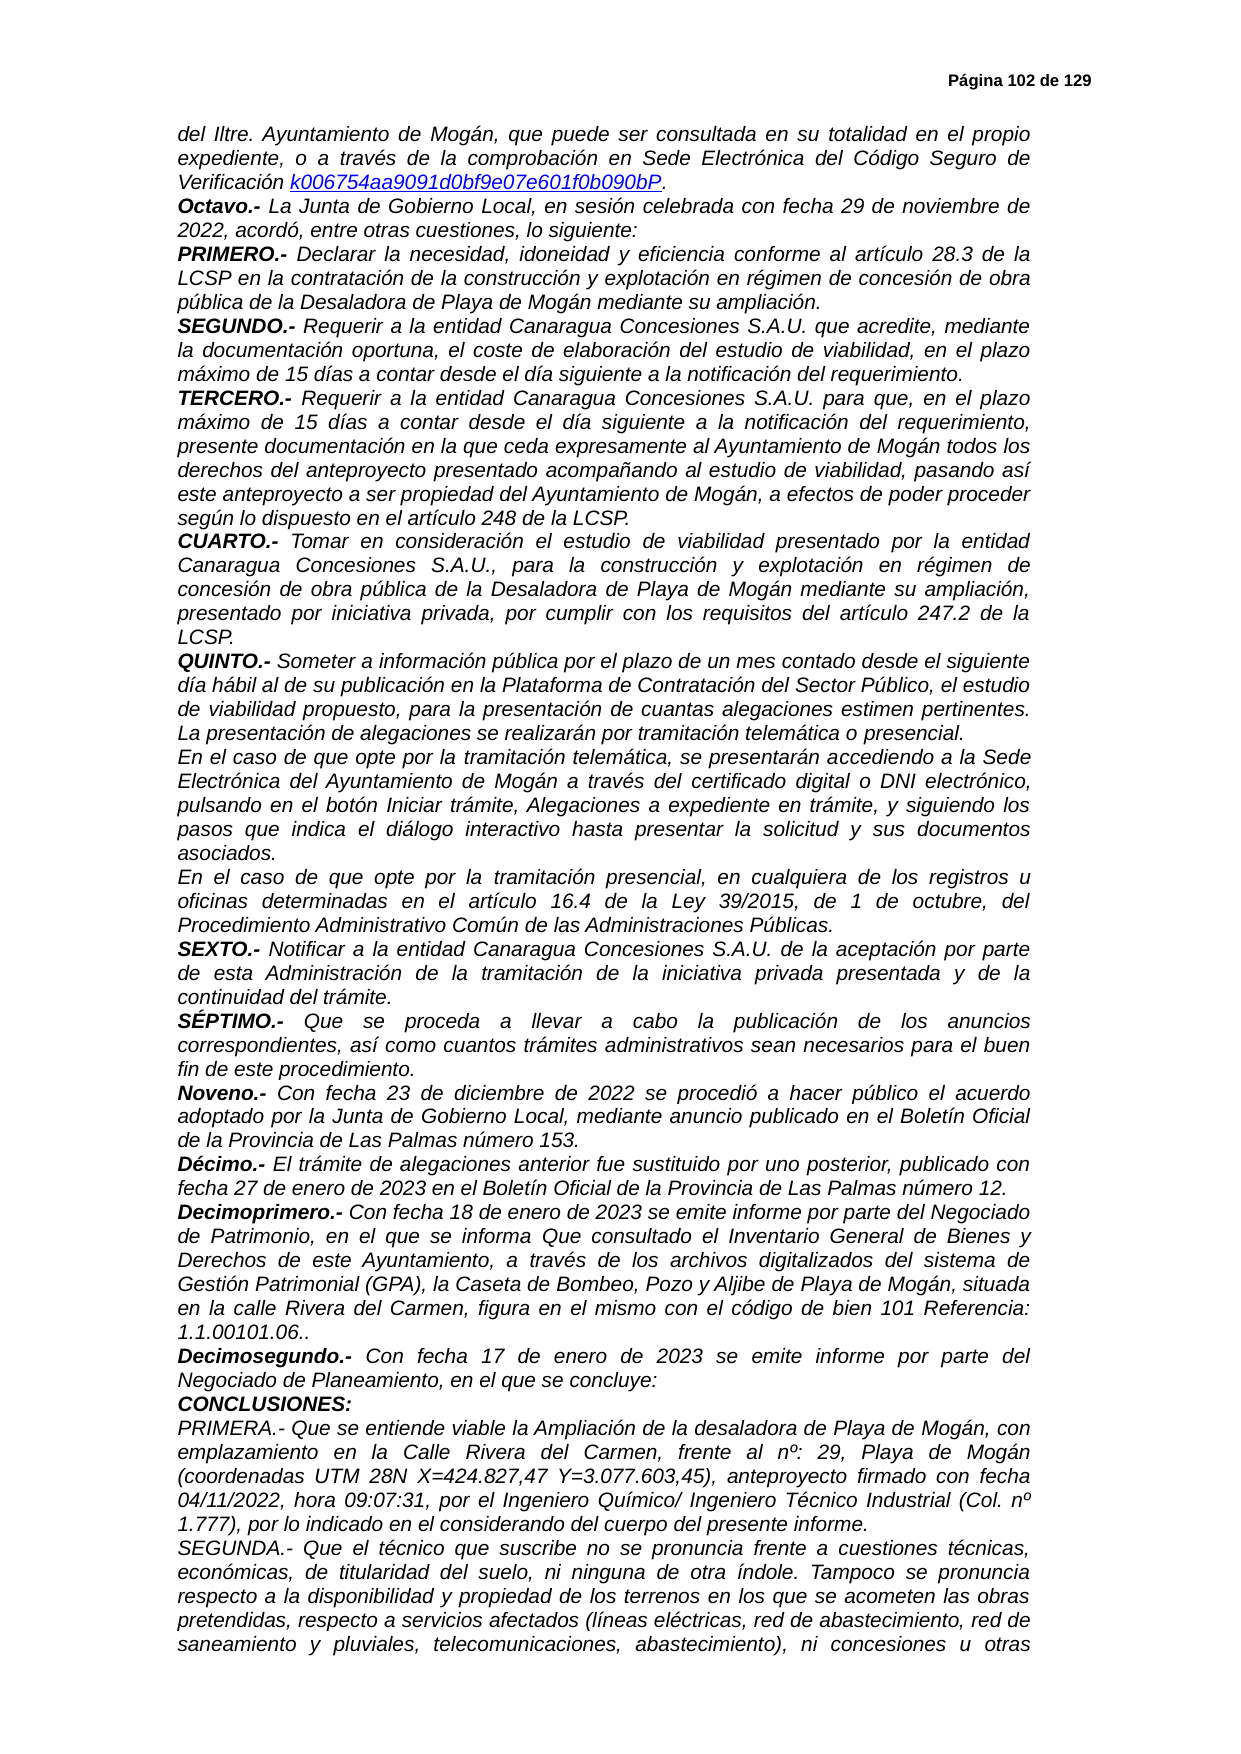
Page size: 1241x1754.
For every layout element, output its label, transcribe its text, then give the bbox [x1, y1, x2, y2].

text Octavo.- La Junta de Gobierno Local, en sesión celebrada con fecha 29 de noviembre de 2022, acordó, entre otras cuestiones, lo siguiente: [177, 194, 1033, 242]
text del Iltre. Ayuntamiento de Mogán, que puede ser consultada en su totalidad en el propio expediente, o a través de la comprobación en Sede Electrónica del Código Seguro de Verificación k006754aa9091d0bf9e07e601f0b090bP. [177, 122, 1033, 194]
text CUARTO.- Tomar en consideración el estudio de viabilidad presentado por la entidad Canaragua Concesiones S.A.U., para la construcción y explotación en régimen de concesión de obra pública de la Desaladora de Playa de Mogán mediante su ampliación, presentado por iniciativa privada, por cumplir con los requisitos del artículo 247.2 de la LCSP. [177, 529, 1033, 649]
text CONCLUSIONES: [177, 1392, 1033, 1416]
text SEGUNDO.- Requerir a la entidad Canaragua Concesiones S.A.U. que acredite, mediante la documentación oportuna, el coste de elaboración del estudio de viabilidad, en el plazo máximo de 15 días a contar desde el día siguiente a la notificación del requerimiento. [177, 314, 1033, 386]
text En el caso de que opte por la tramitación presencial, en cualquiera de los registros u oficinas determinadas en el artículo 16.4 de la Ley 39/2015, de 1 de octubre, del Procedimiento Administrativo Común de las Administraciones Públicas. [177, 865, 1033, 937]
text PRIMERO.- Declarar la necesidad, idoneidad y eficiencia conforme al artículo 28.3 de la LCSP en la contratación de la construcción y explotación en régimen de concesión de obra pública de la Desaladora de Playa de Mogán mediante su ampliación. [177, 242, 1033, 314]
text Decimoprimero.- Con fecha 18 de enero de 2023 se emite informe por parte del Negociado de Patrimonio, en el que se informa Que consultado el Inventario General de Bienes y Derechos de este Ayuntamiento, a través de los archivos digitalizados del sistema de Gestión Patrimonial (GPA), la Caseta de Bombeo, Pozo y Aljibe de Playa de Mogán, situada en la calle Rivera del Carmen, figura en el mismo con el código de bien 101 Referencia: 1.1.00101.06.. [177, 1200, 1033, 1344]
text PRIMERA.- Que se entiende viable la Ampliación de la desaladora de Playa de Mogán, con emplazamiento en la Calle Rivera del Carmen, frente al nº: 29, Playa de Mogán (coordenadas UTM 28N X=424.827,47 Y=3.077.603,45), anteproyecto firmado con fecha 04/11/2022, hora 09:07:31, por el Ingeniero Químico/ Ingeniero Técnico Industrial (Col. nº 1.777), por lo indicado en el considerando del cuerpo del presente informe. [177, 1416, 1033, 1536]
text SEXTO.- Notificar a la entidad Canaragua Concesiones S.A.U. de la aceptación por parte de esta Administración de la tramitación de la iniciativa privada presentada y de la continuidad del trámite. [177, 937, 1033, 1008]
text QUINTO.- Someter a información pública por el plazo de un mes contado desde el siguiente día hábil al de su publicación en la Plataforma de Contratación del Sector Público, el estudio de viabilidad propuesto, para la presentación de cuantas alegaciones estimen pertinentes. La presentación de alegaciones se realizarán por tramitación telemática o presencial. [177, 649, 1033, 745]
text TERCERO.- Requerir a la entidad Canaragua Concesiones S.A.U. para que, en el plazo máximo de 15 días a contar desde el día siguiente a la notificación del requerimiento, presente documentación en la que ceda expresamente al Ayuntamiento de Mogán todos los derechos del anteproyecto presentado acompañando al estudio de viabilidad, pasando así este anteproyecto a ser propiedad del Ayuntamiento de Mogán, a efectos de poder proceder según lo dispuesto en el artículo 248 de la LCSP. [177, 386, 1033, 529]
text En el caso de que opte por la tramitación telemática, se presentarán accediendo a la Sede Electrónica del Ayuntamiento de Mogán a través del certificado digital o DNI electrónico, pulsando en el botón Iniciar trámite, Alegaciones a expediente en trámite, y siguiendo los pasos que indica el diálogo interactivo hasta presentar la solicitud y sus documentos asociados. [177, 745, 1033, 865]
text Noveno.- Con fecha 23 de diciembre de 2022 se procedió a hacer público el acuerdo adoptado por la Junta de Gobierno Local, mediante anuncio publicado en el Boletín Oficial de la Provincia de Las Palmas número 153. [177, 1080, 1033, 1152]
text Décimo.- El trámite de alegaciones anterior fue sustituido por uno posterior, publicado con fecha 27 de enero de 2023 en el Boletín Oficial de la Provincia de Las Palmas número 12. [177, 1152, 1033, 1200]
text Decimosegundo.- Con fecha 17 de enero de 2023 se emite informe por parte del Negociado de Planeamiento, en el que se concluye: [177, 1344, 1033, 1392]
text SEGUNDA.- Que el técnico que suscribe no se pronuncia frente a cuestiones técnicas, económicas, de titularidad del suelo, ni ninguna de otra índole. Tampoco se pronuncia respecto a la disponibilidad y propiedad de los terrenos en los que se acometen las obras pretendidas, respecto a servicios afectados (líneas eléctricas, red de abastecimiento, red de saneamiento y pluviales, telecomunicaciones, abastecimiento), ni concesiones u otras [177, 1536, 1033, 1655]
text SÉPTIMO.- Que se proceda a llevar a cabo la publicación de los anuncios correspondientes, así como cuantos trámites administrativos sean necesarios para el buen fin de este procedimiento. [177, 1008, 1033, 1080]
